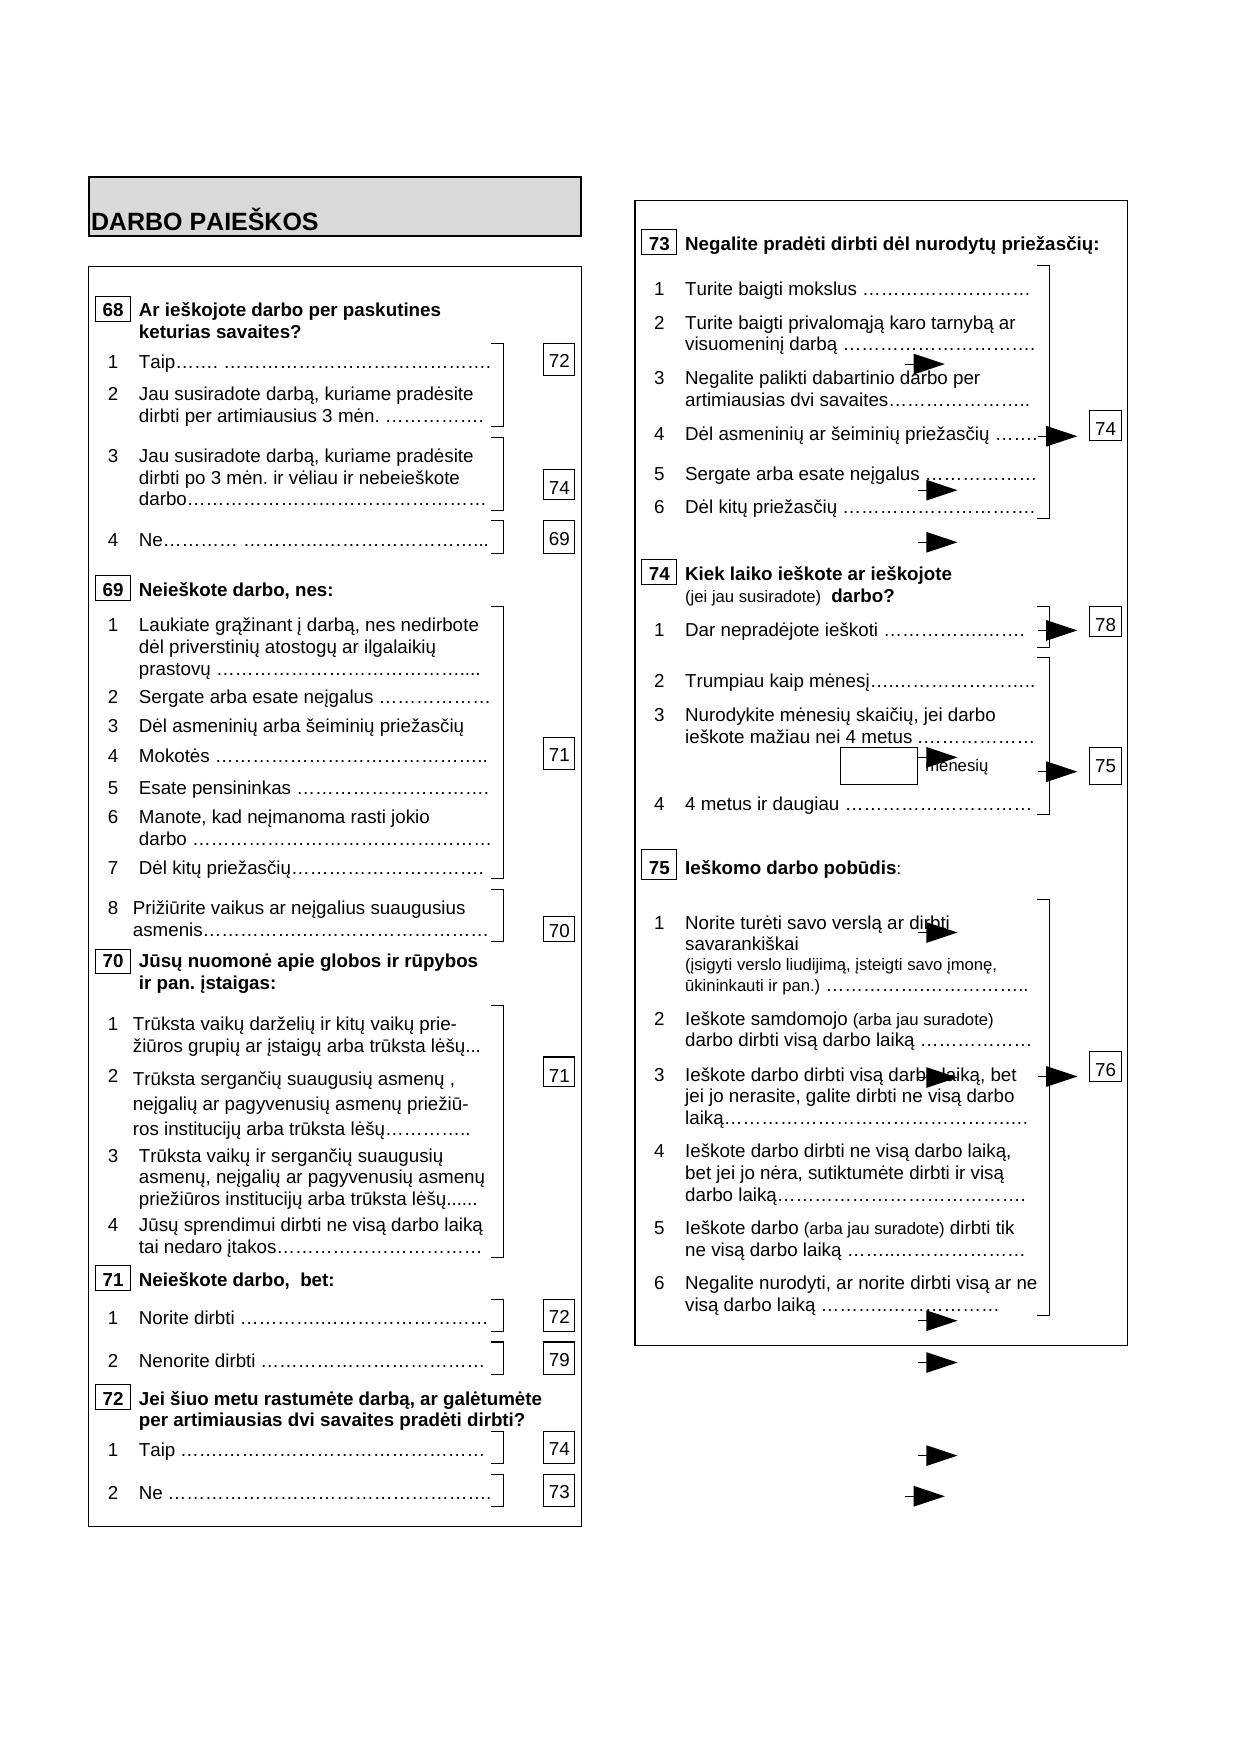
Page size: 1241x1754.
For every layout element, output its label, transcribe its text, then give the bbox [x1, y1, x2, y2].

table_cell Turite baigti mokslus ……………………… [677, 265, 1037, 300]
table_cell [636, 1205, 641, 1260]
table_cell [1090, 484, 1121, 518]
table_cell [636, 647, 641, 657]
table_cell [491, 1290, 503, 1298]
table_cell [544, 942, 575, 949]
table_cell [516, 553, 543, 575]
table_cell [491, 1475, 503, 1506]
table_cell [636, 1128, 641, 1205]
table_cell Dėl kitų priežasčių…………………………. [131, 849, 491, 878]
table_cell [89, 375, 95, 426]
table_cell Dar nepradėjote ieškoti …………….……. [677, 606, 1037, 647]
table_cell [516, 1374, 543, 1384]
table_cell Ieškote darbo dirbti ne visą darbo laiką, bet jei jo nėra, sutiktumėte dirbti ir visą darbo laiką…………………………………. [677, 1128, 1037, 1205]
table_cell [641, 647, 677, 657]
table_cell [544, 1290, 575, 1298]
table_cell [1090, 1082, 1121, 1128]
table_cell 71 [544, 738, 574, 769]
table_cell [516, 849, 543, 878]
table_cell Negalite nurodyti, ar norite dirbti visą ar ne visą darbo laiką ………..……………… [677, 1260, 1037, 1315]
table_cell [89, 1299, 95, 1331]
table_cell [516, 1474, 543, 1506]
table_cell 1 [641, 265, 677, 300]
table_cell [89, 1431, 95, 1463]
table_cell Norite turėti savo verslą ar dirbti savarankiškai (įsigyti verslo liudijimą, įsteigti savo įmonę, ūkininkauti ir pan.) …………….…………….. [677, 899, 1037, 996]
table_cell [516, 1331, 543, 1341]
table_cell [516, 679, 543, 708]
table_cell 4 [95, 737, 131, 769]
table_cell 3 [641, 692, 677, 747]
table_cell [677, 747, 840, 784]
table_cell [1050, 899, 1062, 996]
table_cell [1050, 265, 1062, 300]
table_cell [1121, 451, 1127, 484]
table_cell [89, 553, 95, 575]
table_cell [1063, 784, 1090, 814]
table_cell [544, 376, 575, 426]
table_cell [1063, 606, 1090, 647]
table_cell [1090, 879, 1121, 899]
table_cell [1090, 300, 1121, 355]
table_cell [491, 1375, 503, 1384]
table_cell [89, 1056, 95, 1140]
table_cell Negalite palikti dabartinio darbo per artimiausias dvi savaites………………….. [677, 355, 1037, 410]
table_cell 4 [641, 784, 677, 814]
table_cell [516, 375, 543, 426]
table_cell [95, 553, 131, 575]
table_cell Nenorite dirbti ……………………………… [131, 1341, 491, 1373]
table_cell [95, 1463, 131, 1473]
table_cell Manote, kad neįmanoma rasti jokio darbo ………………………………………… [131, 799, 491, 849]
table_cell [491, 510, 516, 520]
table_cell [544, 437, 575, 469]
table_cell [1050, 410, 1062, 430]
table_cell [575, 941, 581, 949]
table_cell [1090, 1315, 1121, 1345]
table_cell [636, 559, 641, 606]
table_cell [491, 521, 503, 552]
table_cell [575, 708, 581, 737]
table_cell 5 [641, 1205, 677, 1260]
table_cell [575, 1209, 581, 1257]
table_cell [89, 949, 95, 998]
table_cell [504, 1341, 516, 1373]
table_cell 3 [95, 437, 131, 510]
table_cell Sergate arba esate neįgalus ……………… [677, 451, 1037, 484]
table_cell [1063, 814, 1090, 848]
table_cell [516, 1463, 543, 1473]
table_cell [1050, 1082, 1062, 1128]
table_cell [1050, 1205, 1062, 1260]
table_cell [95, 1291, 131, 1298]
table_header [1063, 201, 1090, 229]
table_cell Laukiate grąžinant į darbą, nes nedirbote dėl priverstinių atostogų ar ilgalaikių prastovų ………………………………….... [131, 606, 491, 679]
table_cell [491, 426, 516, 437]
table_cell [1050, 1315, 1062, 1345]
table_cell [636, 518, 641, 559]
table_cell [516, 878, 543, 889]
table_cell [1121, 899, 1127, 996]
table_cell [491, 375, 503, 426]
table_cell [1063, 1260, 1090, 1315]
table_cell [1090, 1128, 1121, 1205]
table_cell Ne ……………………………………………. [131, 1474, 491, 1506]
table_cell [89, 1506, 95, 1526]
table_cell [1090, 692, 1121, 747]
table_cell [1063, 879, 1090, 899]
table_cell [636, 692, 641, 747]
table_cell [89, 849, 95, 878]
table_cell [1037, 849, 1050, 878]
table_cell [491, 1506, 516, 1526]
table_cell [1037, 266, 1049, 300]
table_cell [516, 1056, 543, 1140]
table_cell [1090, 814, 1121, 848]
table_cell [504, 606, 516, 679]
table_cell 70 [96, 950, 130, 973]
table_cell 1 [641, 899, 677, 996]
table_cell [516, 949, 543, 998]
table_cell [95, 426, 131, 437]
table_cell [1050, 692, 1062, 747]
table_cell [544, 554, 575, 575]
table_cell [491, 769, 503, 799]
table_cell [504, 520, 516, 552]
table_cell [1121, 784, 1127, 814]
table_cell [1037, 815, 1050, 848]
table_cell 2 [641, 657, 677, 692]
table_cell [131, 1506, 491, 1526]
table_cell [89, 1374, 95, 1384]
table_cell [636, 849, 641, 878]
table_cell [636, 814, 641, 848]
table_cell [516, 1005, 543, 1056]
table_cell [1121, 657, 1127, 692]
table_cell [504, 1209, 516, 1257]
table_header [677, 201, 1037, 229]
table_cell [1063, 1128, 1090, 1205]
table_cell [544, 1005, 575, 1056]
table_cell [1090, 785, 1121, 814]
table_cell [1063, 647, 1090, 657]
table_cell [491, 1343, 503, 1373]
table_cell [575, 469, 581, 510]
table_cell [544, 575, 575, 600]
table_cell [575, 375, 581, 426]
table_cell [1063, 300, 1090, 355]
table_cell 2 [95, 375, 131, 426]
table_cell Dėl asmeninių ar šeiminių priežasčių ……. [677, 410, 1037, 451]
table_cell [641, 747, 677, 784]
table_cell [491, 438, 503, 469]
table_cell [1050, 657, 1062, 692]
table_cell [1037, 1205, 1049, 1260]
table_cell [516, 600, 543, 606]
table_cell [636, 1260, 641, 1315]
table_cell [89, 1463, 95, 1473]
table_cell 74 [1090, 411, 1121, 440]
table_cell [636, 1051, 641, 1128]
table_cell [1037, 772, 1049, 784]
table_cell [636, 899, 641, 996]
table_cell 6 [95, 799, 131, 849]
table_cell [1050, 1260, 1062, 1315]
table_cell [544, 949, 575, 998]
table_cell [575, 799, 581, 849]
table_cell [1037, 1128, 1049, 1205]
table_cell 4 [641, 1128, 677, 1205]
table_cell [89, 1474, 95, 1506]
table_cell [544, 1087, 575, 1140]
table_header [1121, 201, 1127, 229]
table_cell [1037, 900, 1049, 996]
table_header [636, 201, 641, 229]
table_cell [131, 1463, 491, 1473]
table_cell [491, 553, 516, 575]
table_cell 76 [1090, 1052, 1121, 1081]
table_cell [575, 1374, 581, 1384]
table_cell 72 [544, 1300, 574, 1331]
table_cell [516, 606, 543, 679]
table_cell Mokotės …………………………………….. [131, 737, 491, 769]
table_cell [89, 769, 95, 799]
table_cell [1090, 637, 1121, 647]
table_cell [1050, 355, 1062, 410]
table_cell Ieškomo darbo pobūdis: [677, 849, 1037, 878]
table_cell [544, 500, 575, 510]
table_cell [131, 1257, 491, 1265]
table_cell [544, 878, 575, 889]
table_cell [575, 296, 581, 342]
table_cell 1 [95, 1431, 131, 1463]
table_cell [504, 1290, 516, 1298]
table_cell [1090, 849, 1121, 878]
table_cell [504, 437, 516, 469]
table_cell [575, 437, 581, 469]
table_cell [575, 426, 581, 437]
table_cell [491, 849, 503, 878]
table_cell [575, 343, 581, 374]
table_cell [1037, 355, 1049, 410]
table_cell [504, 1299, 516, 1331]
table_cell [95, 1506, 131, 1526]
table_cell [89, 1290, 95, 1298]
table_cell [504, 679, 516, 708]
table_cell [677, 647, 1037, 657]
table_cell Negalite pradėti dirbti dėl nurodytų priežasčių: [677, 229, 1121, 265]
table_cell [491, 1432, 503, 1463]
table_cell [575, 553, 581, 575]
table_cell 74 [642, 560, 676, 584]
table_cell [89, 1331, 95, 1341]
table_cell [491, 1140, 503, 1209]
table_cell 3 [641, 355, 677, 410]
table_cell [575, 1331, 581, 1341]
table_cell [504, 889, 516, 941]
table_cell [516, 1299, 543, 1331]
table_cell [89, 889, 95, 941]
table_cell [544, 1257, 575, 1265]
table_cell [544, 889, 575, 916]
table_cell [95, 878, 131, 889]
table_cell [575, 1299, 581, 1331]
table_cell [575, 769, 581, 799]
table_cell [1063, 849, 1090, 878]
table_cell [1121, 300, 1127, 355]
table_cell [1090, 451, 1121, 484]
table_cell [131, 553, 491, 575]
table_cell [504, 343, 516, 374]
table_cell [1050, 484, 1062, 518]
table_cell [1037, 1260, 1049, 1315]
table_cell [1121, 229, 1127, 265]
table_cell [1050, 518, 1062, 559]
table_cell [491, 1209, 503, 1257]
table_cell [1037, 607, 1049, 630]
table_cell 1 [95, 1005, 131, 1056]
table_cell [575, 1384, 581, 1431]
table_cell [636, 229, 641, 265]
table_cell 71 [96, 1266, 130, 1290]
table_cell [575, 849, 581, 878]
table_cell [95, 974, 131, 998]
table_cell [516, 296, 543, 342]
table_cell [1037, 631, 1049, 647]
table_cell 4 [95, 1209, 131, 1257]
table_cell [1121, 265, 1127, 300]
table_cell [1050, 606, 1062, 624]
table_cell Kiek laiko ieškote ar ieškojote (jei jau susiradote) darbo? [677, 559, 1127, 606]
table_cell [504, 849, 516, 878]
table_cell [504, 708, 516, 737]
table_cell [1050, 1128, 1062, 1205]
table_cell [504, 1140, 516, 1209]
table_cell 1 [95, 1299, 131, 1331]
table_cell [491, 1332, 503, 1341]
table_cell Norite dirbti ………….……………………… [131, 1299, 491, 1331]
table_cell [1063, 484, 1090, 518]
table_cell [491, 941, 516, 949]
table_cell Taip …….…………………………………… [131, 1431, 491, 1463]
table_cell [504, 1474, 516, 1506]
table_cell [636, 606, 641, 647]
table_cell [491, 1257, 516, 1265]
table_cell 73 [544, 1475, 574, 1506]
table_cell [89, 1209, 95, 1257]
table_cell [491, 708, 503, 737]
table_cell [1037, 658, 1049, 692]
table_cell [1090, 899, 1121, 996]
table_cell Neieškote darbo, bet: [131, 1265, 491, 1290]
table_cell 79 [544, 1343, 574, 1373]
table_cell [1063, 265, 1090, 300]
table_cell [544, 770, 575, 799]
table_cell [516, 437, 543, 469]
table_cell [89, 998, 95, 1005]
table_cell [575, 1056, 581, 1140]
table_cell 74 [544, 1432, 574, 1463]
table_cell [1050, 784, 1062, 814]
table_cell [504, 737, 516, 769]
table_cell [516, 1506, 543, 1526]
table_cell [1121, 410, 1127, 451]
table_cell [516, 889, 543, 941]
table_cell [575, 889, 581, 941]
table_cell [544, 606, 575, 679]
table_cell [636, 410, 641, 451]
table_cell [1050, 442, 1062, 451]
table_cell 70 [544, 917, 574, 941]
table_cell [1121, 1260, 1127, 1315]
table_cell 74 [544, 470, 574, 499]
table_cell [544, 799, 575, 849]
table_cell [544, 600, 575, 606]
table_cell [504, 1331, 516, 1341]
table_cell [131, 1374, 491, 1384]
table_cell [89, 708, 95, 737]
table_cell 75 [642, 850, 676, 878]
table_cell [677, 879, 1037, 899]
table_cell [491, 296, 516, 342]
table_cell [1121, 1205, 1127, 1260]
table_cell [1121, 647, 1127, 657]
table_cell [1090, 355, 1121, 410]
table_cell [544, 296, 575, 342]
table_cell 1 [95, 343, 131, 374]
table_cell [516, 998, 543, 1005]
table_cell [1050, 814, 1062, 848]
table_cell [1121, 1315, 1127, 1345]
table_cell [641, 1315, 677, 1345]
table_cell 72 [544, 344, 574, 374]
table_cell [1050, 1051, 1062, 1070]
table_cell [636, 879, 641, 899]
table_cell 8 [95, 889, 131, 941]
table_cell 1 [641, 606, 677, 647]
table_cell [1122, 747, 1127, 784]
table_cell Ieškote darbo (arba jau suradote) dirbti tik ne visą darbo laiką ……..………………… [677, 1205, 1037, 1260]
table_cell [636, 451, 641, 484]
table_cell [641, 255, 677, 265]
table_cell [1063, 1315, 1090, 1345]
table_cell [516, 426, 543, 437]
table_cell [544, 998, 575, 1005]
table_cell 1 [95, 606, 131, 679]
table_cell Dėl asmeninių arba šeiminių priežasčių [131, 708, 491, 737]
table_cell [504, 469, 516, 510]
table_cell [1090, 1260, 1121, 1315]
table_cell [1090, 518, 1121, 559]
table_cell [575, 998, 581, 1005]
table_cell [1063, 410, 1090, 451]
table_cell [89, 941, 95, 949]
table_cell [491, 575, 516, 600]
table_cell [131, 998, 491, 1005]
table_cell [516, 941, 543, 949]
table_cell [89, 520, 95, 552]
table_cell [1121, 484, 1127, 518]
table_cell [575, 1005, 581, 1056]
table_cell [575, 606, 581, 679]
table_cell [575, 1506, 581, 1526]
table_cell [1063, 1051, 1090, 1128]
table_cell [1037, 1077, 1049, 1128]
table_cell [89, 799, 95, 849]
table_cell [491, 469, 503, 510]
table_cell [1050, 636, 1062, 647]
table_cell Esate pensininkas …………………………. [131, 769, 491, 799]
table_cell 75 [1090, 748, 1121, 784]
table_cell [544, 1265, 575, 1290]
table_cell [1037, 437, 1049, 451]
table_cell [641, 585, 677, 606]
table_cell [575, 949, 581, 998]
table_cell [516, 510, 543, 520]
table_cell [1063, 1205, 1090, 1260]
table_cell [677, 518, 1037, 559]
table_cell [1063, 451, 1090, 484]
table_cell [1037, 484, 1049, 518]
table_cell [1050, 451, 1062, 484]
table_cell 69 [544, 521, 574, 552]
table_cell [89, 510, 95, 520]
table_cell [516, 708, 543, 737]
table_cell [491, 878, 516, 889]
table_cell [89, 737, 95, 769]
table_cell [89, 1005, 95, 1056]
table_cell [95, 1331, 131, 1341]
table_cell [1037, 747, 1049, 771]
table_cell Trūksta sergančių suaugusių asmenų , neįgalių ar pagyvenusių asmenų priežiū-ros institucijų arba trūksta lėšų………….. [131, 1056, 491, 1140]
table_cell 6 [641, 484, 677, 518]
table_cell [575, 1474, 581, 1506]
table_cell [95, 998, 131, 1005]
table_cell [491, 344, 503, 374]
table_cell [516, 469, 543, 510]
table_cell [1037, 648, 1050, 657]
table_cell Sergate arba esate neįgalus ……………… [131, 679, 491, 708]
table_cell [1050, 996, 1062, 1051]
table_cell 4 metus ir daugiau ………………………… [677, 784, 1037, 814]
table_cell [544, 426, 575, 437]
table_cell [516, 1341, 543, 1373]
table_cell 3 [95, 1140, 131, 1209]
table_cell [677, 1315, 1037, 1345]
table_cell 2 [641, 996, 677, 1051]
table_cell Turite baigti privalomąją karo tarnybą ar visuomeninį darbą …………………………. [677, 300, 1037, 355]
table_cell [1121, 692, 1127, 747]
table_cell [89, 878, 95, 889]
table_cell [636, 355, 641, 410]
table_cell [1050, 747, 1062, 766]
table_cell [1037, 692, 1049, 747]
table_cell [1090, 647, 1121, 657]
table_header [641, 201, 677, 229]
table_cell [131, 1331, 491, 1341]
table_cell [491, 1300, 503, 1331]
table_cell [491, 1006, 503, 1056]
table_cell [1090, 1205, 1121, 1260]
table_cell 78 [1090, 607, 1121, 636]
table_cell Ieškote samdomojo (arba jau suradote) darbo dirbti visą darbo laiką ……………… [677, 996, 1037, 1051]
table_cell 2 [95, 1474, 131, 1506]
table_header [1037, 201, 1062, 229]
table_cell [89, 679, 95, 708]
table_cell 5 [641, 451, 677, 484]
table_cell [544, 1332, 575, 1341]
table_cell mėnesių [918, 747, 1037, 784]
table_cell Taip……. ……………………………………. [131, 343, 491, 374]
table_cell [544, 679, 575, 708]
table_cell [575, 737, 581, 769]
table_cell [516, 799, 543, 849]
table_cell [1063, 747, 1089, 784]
table_cell [491, 998, 503, 1005]
table_cell [1121, 879, 1127, 899]
table_cell [89, 426, 95, 437]
table_cell [544, 1375, 575, 1384]
table_cell [504, 600, 516, 606]
table_cell [1121, 518, 1127, 559]
table_cell [89, 1265, 95, 1290]
table_cell [575, 1341, 581, 1373]
table_cell [89, 296, 95, 342]
table_cell Jau susiradote darbą, kuriame pradėsite dirbti po 3 mėn. ir vėliau ir nebeieškote darbo………………………………………… [131, 437, 491, 510]
table_cell [1121, 1128, 1127, 1205]
table_cell [636, 484, 641, 518]
table_cell [636, 300, 641, 355]
table_cell [841, 748, 917, 784]
table_cell [491, 607, 503, 679]
table_cell Dėl kitų priežasčių …………………………. [677, 484, 1037, 518]
table_cell [516, 575, 543, 600]
table_cell [516, 1140, 543, 1209]
table_cell [95, 601, 131, 606]
table_cell [544, 1140, 575, 1209]
table_cell [575, 1257, 581, 1265]
table_cell [491, 737, 503, 769]
table_cell 72 [96, 1385, 130, 1409]
table_cell Nurodykite mėnesių skaičių, jei darbo ieškote mažiau nei 4 metus .……………… [677, 692, 1037, 747]
table_cell 2 [95, 679, 131, 708]
table_cell [1121, 606, 1127, 647]
table_cell [677, 814, 1037, 848]
table_cell [575, 878, 581, 889]
table_cell [89, 1140, 95, 1209]
table_cell [131, 1290, 491, 1298]
table_cell [516, 1209, 543, 1257]
table_cell [575, 1290, 581, 1298]
table_cell 7 [95, 849, 131, 878]
table_cell [1090, 265, 1121, 300]
table_cell [491, 1265, 516, 1290]
table_header [89, 267, 581, 296]
table_cell [504, 1056, 516, 1140]
table_cell [1050, 778, 1062, 784]
table_cell 68 [96, 297, 130, 321]
table_cell [504, 799, 516, 849]
table_cell [131, 941, 491, 949]
table_cell 2 [95, 1056, 131, 1140]
table_cell [1121, 849, 1127, 878]
table_cell [95, 1410, 131, 1431]
table_cell [544, 1464, 575, 1473]
table_cell [491, 600, 503, 606]
table_cell Jei šiuo metu rastumėte darbą, ar galėtumėte per artimiausias dvi savaites pradėti dirbti? [131, 1384, 575, 1431]
table_cell 3 [641, 1051, 677, 1128]
table_cell Trūksta vaikų ir sergančių suaugusių asmenų, neįgalių ar pagyvenusių asmenų priežiūros institucijų arba trūksta lėšų...... [131, 1140, 491, 1209]
table_cell [504, 1005, 516, 1056]
table_cell [516, 1265, 543, 1290]
table_cell [504, 998, 516, 1005]
table_cell [636, 784, 641, 814]
table_cell [1037, 519, 1050, 559]
table_cell [89, 1384, 95, 1431]
table_cell [544, 1209, 575, 1257]
table_cell [1037, 410, 1049, 436]
table_cell [1090, 996, 1121, 1051]
table_cell [504, 769, 516, 799]
table_cell [1063, 996, 1090, 1051]
table_cell [1037, 300, 1049, 355]
table_cell [131, 426, 491, 437]
table_cell 2 [95, 1341, 131, 1373]
table_cell [575, 1140, 581, 1209]
table_cell [575, 520, 581, 552]
table_cell [1050, 300, 1062, 355]
table_cell [504, 375, 516, 426]
table_cell [1037, 879, 1050, 899]
table_cell [575, 1463, 581, 1473]
table_cell [516, 769, 543, 799]
table_cell [1063, 899, 1090, 996]
table_cell [1063, 518, 1090, 559]
table_cell [516, 520, 543, 552]
table_cell 5 [95, 769, 131, 799]
table_cell [641, 814, 677, 848]
table_header [1090, 201, 1121, 229]
table_cell [1090, 441, 1121, 451]
table_cell [95, 1374, 131, 1384]
table_header DARBO PAIEŠKOS [90, 178, 580, 235]
table_cell [504, 1374, 516, 1384]
table_cell Trūksta vaikų darželių ir kitų vaikų prie-žiūros grupių ar įstaigų arba trūksta lėšų... [131, 1005, 491, 1056]
table_cell [491, 890, 503, 941]
table_cell [1121, 996, 1127, 1051]
table_cell [516, 737, 543, 769]
table_cell [95, 941, 131, 949]
table_cell [131, 510, 491, 520]
table_cell [89, 343, 95, 374]
table_cell [1121, 355, 1127, 410]
table_cell Ieškote darbo dirbti visą darbo laiką, bet jei jo nerasite, galite dirbti ne visą darbo laiką……………………………………….… [677, 1051, 1037, 1128]
table_cell [491, 679, 503, 708]
table_cell [636, 265, 641, 300]
table_cell [544, 1507, 575, 1526]
table_cell [1050, 879, 1062, 899]
table_cell [544, 510, 575, 520]
table_cell [95, 510, 131, 520]
table_cell [1037, 1316, 1050, 1345]
table_cell [89, 437, 95, 469]
table_cell [636, 747, 641, 784]
table_cell [95, 322, 131, 342]
table_cell 4 [641, 410, 677, 451]
table_cell [1090, 657, 1121, 692]
table_cell [575, 1431, 581, 1463]
table_cell [1050, 647, 1062, 657]
table_cell [89, 575, 95, 600]
table_cell 4 [95, 520, 131, 552]
table_cell [1050, 849, 1062, 878]
table_cell Ar ieškojote darbo per paskutines keturias savaites? [131, 296, 491, 342]
table_cell [491, 949, 516, 998]
table_cell [1121, 1051, 1127, 1128]
table_cell 3 [95, 708, 131, 737]
table_cell [575, 575, 581, 600]
table_cell [491, 799, 503, 849]
table_cell [131, 878, 491, 889]
table_cell [1037, 784, 1049, 814]
table_cell [1121, 814, 1127, 848]
table_cell [516, 1290, 543, 1298]
table_cell [89, 469, 95, 510]
table_cell [131, 600, 491, 606]
table_cell Jūsų sprendimui dirbti ne visą darbo laiką tai nedaro įtakos…………………………… [131, 1209, 491, 1257]
table_cell [641, 880, 677, 899]
table_cell Neieškote darbo, nes: [131, 575, 491, 600]
table_cell [516, 1257, 543, 1265]
table_cell [491, 1056, 503, 1140]
table_cell [491, 1464, 503, 1473]
table_cell [89, 606, 95, 679]
table_cell Jau susiradote darbą, kuriame pradėsite dirbti per artimiausius 3 mėn. ……………. [131, 375, 491, 426]
table_cell Jūsų nuomonė apie globos ir rūpybos ir pan. įstaigas: [131, 949, 491, 998]
table_cell [636, 996, 641, 1051]
table_cell 2 [641, 300, 677, 355]
table_cell [636, 1315, 641, 1345]
table_cell [1037, 1051, 1049, 1076]
table_cell [1063, 692, 1090, 747]
table_cell [516, 1431, 543, 1463]
table_cell [1063, 657, 1090, 692]
table_cell [544, 849, 575, 878]
table_cell [1037, 451, 1049, 484]
table_cell 6 [641, 1260, 677, 1315]
table_cell [95, 1257, 131, 1265]
table_cell [544, 708, 575, 737]
table_cell [89, 1257, 95, 1265]
table_cell [504, 1431, 516, 1463]
table_cell [516, 343, 543, 374]
table_cell Trumpiau kaip mėnesį….………………….. [677, 657, 1037, 692]
table_cell [504, 1463, 516, 1473]
table_cell [575, 510, 581, 520]
table_cell Ne………… ………….……………………... [131, 520, 491, 552]
table_cell [575, 679, 581, 708]
table_cell 73 [642, 230, 676, 254]
table_cell [89, 1341, 95, 1373]
table_cell Prižiūrite vaikus ar neįgalius suaugusius asmenis…………….………………………… [131, 889, 491, 941]
table_cell [636, 657, 641, 692]
table_cell [1037, 996, 1049, 1051]
table_cell [641, 518, 677, 559]
table_cell 69 [96, 576, 130, 600]
table_cell [1063, 355, 1090, 410]
table_cell 71 [544, 1058, 574, 1086]
table_cell [575, 1265, 581, 1290]
